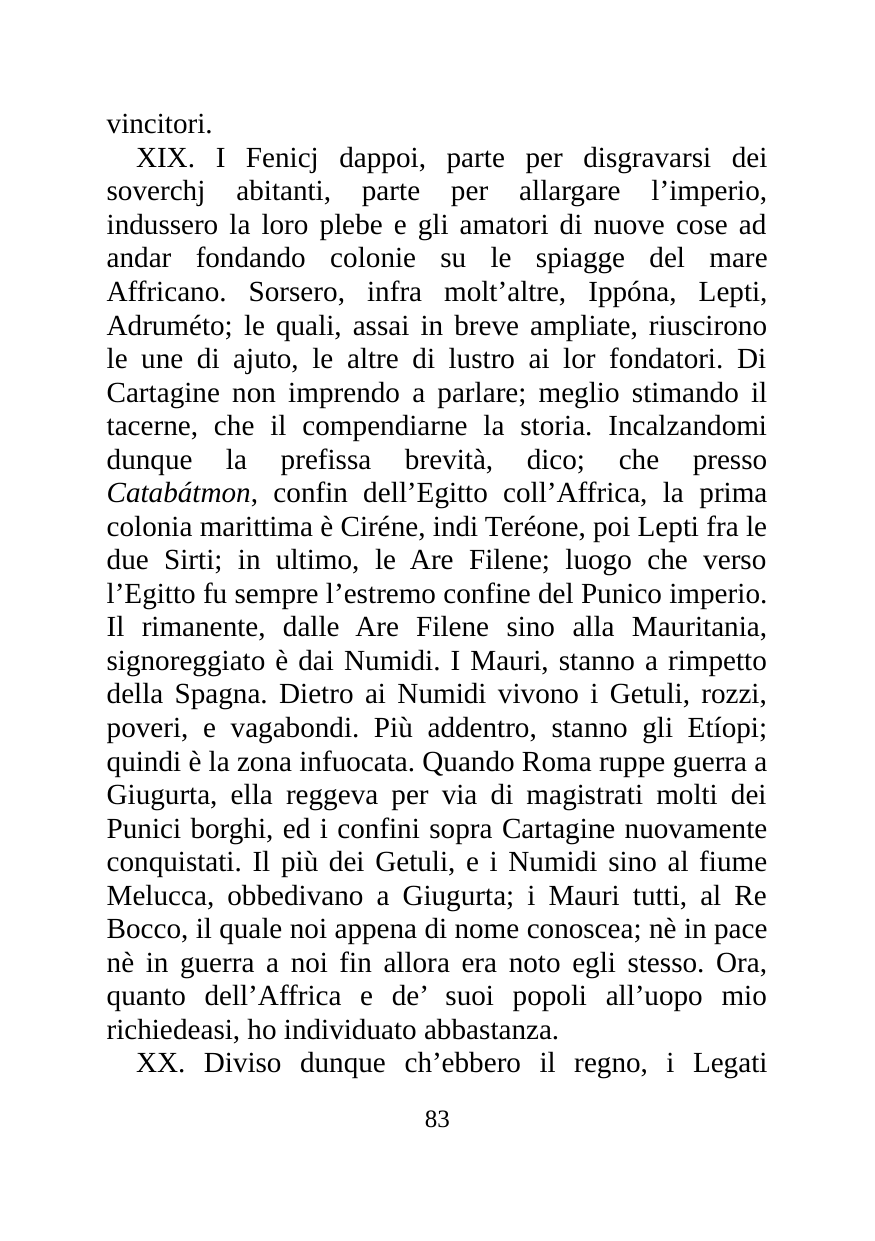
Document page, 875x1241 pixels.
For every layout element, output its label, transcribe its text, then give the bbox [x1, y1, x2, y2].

text XIX. I Fenicj dappoi, parte per disgravarsi dei soverchj abitanti, parte per allargare l’imperio, indussero la loro plebe e gli amatori di nuove cose ad andar fondando colonie su le spiagge del mare Affricano. Sorsero, infra molt’altre, Ippóna, Lepti, Adruméto; le quali, assai in breve ampliate, riuscirono le une di ajuto, le altre di lustro ai lor fondatori. Di Cartagine non imprendo a parlare; meglio stimando il tacerne, che il compendiarne la storia. Incalzandomi dunque la prefissa brevità, dico; che presso Catabátmon, confin dell’Egitto coll’Affrica, la prima colonia marittima è Ciréne, indi Teréone, poi Lepti fra le due Sirti; in ultimo, le Are Filene; luogo che verso l’Egitto fu sempre l’estremo confine del Punico imperio. Il rimanente, dalle Are Filene sino alla Mauritania, signoreggiato è dai Numidi. I Mauri, stanno a rimpetto della Spagna. Dietro ai Numidi vivono i Getuli, rozzi, poveri, e vagabondi. Più addentro, stanno gli Etíopi; quindi è la zona infuocata. Quando Roma ruppe guerra a Giugurta, ella reggeva per via di magistrati molti dei Punici borghi, ed i confini sopra Cartagine nuovamente conquistati. Il più dei Getuli, e i Numidi sino al fiume Melucca, obbedivano a Giugurta; i Mauri tutti, al Re Bocco, il quale noi appena di nome conoscea; nè in pace nè in guerra a noi fin allora era noto egli stesso. Ora, quanto dell’Affrica e de’ suoi popoli all’uopo mio richiedeasi, ho individuato abbastanza. [106, 140, 768, 1046]
text XX. Diviso dunque ch’ebbero il regno, i Legati [106, 1046, 768, 1079]
text vincitori. [106, 106, 768, 140]
